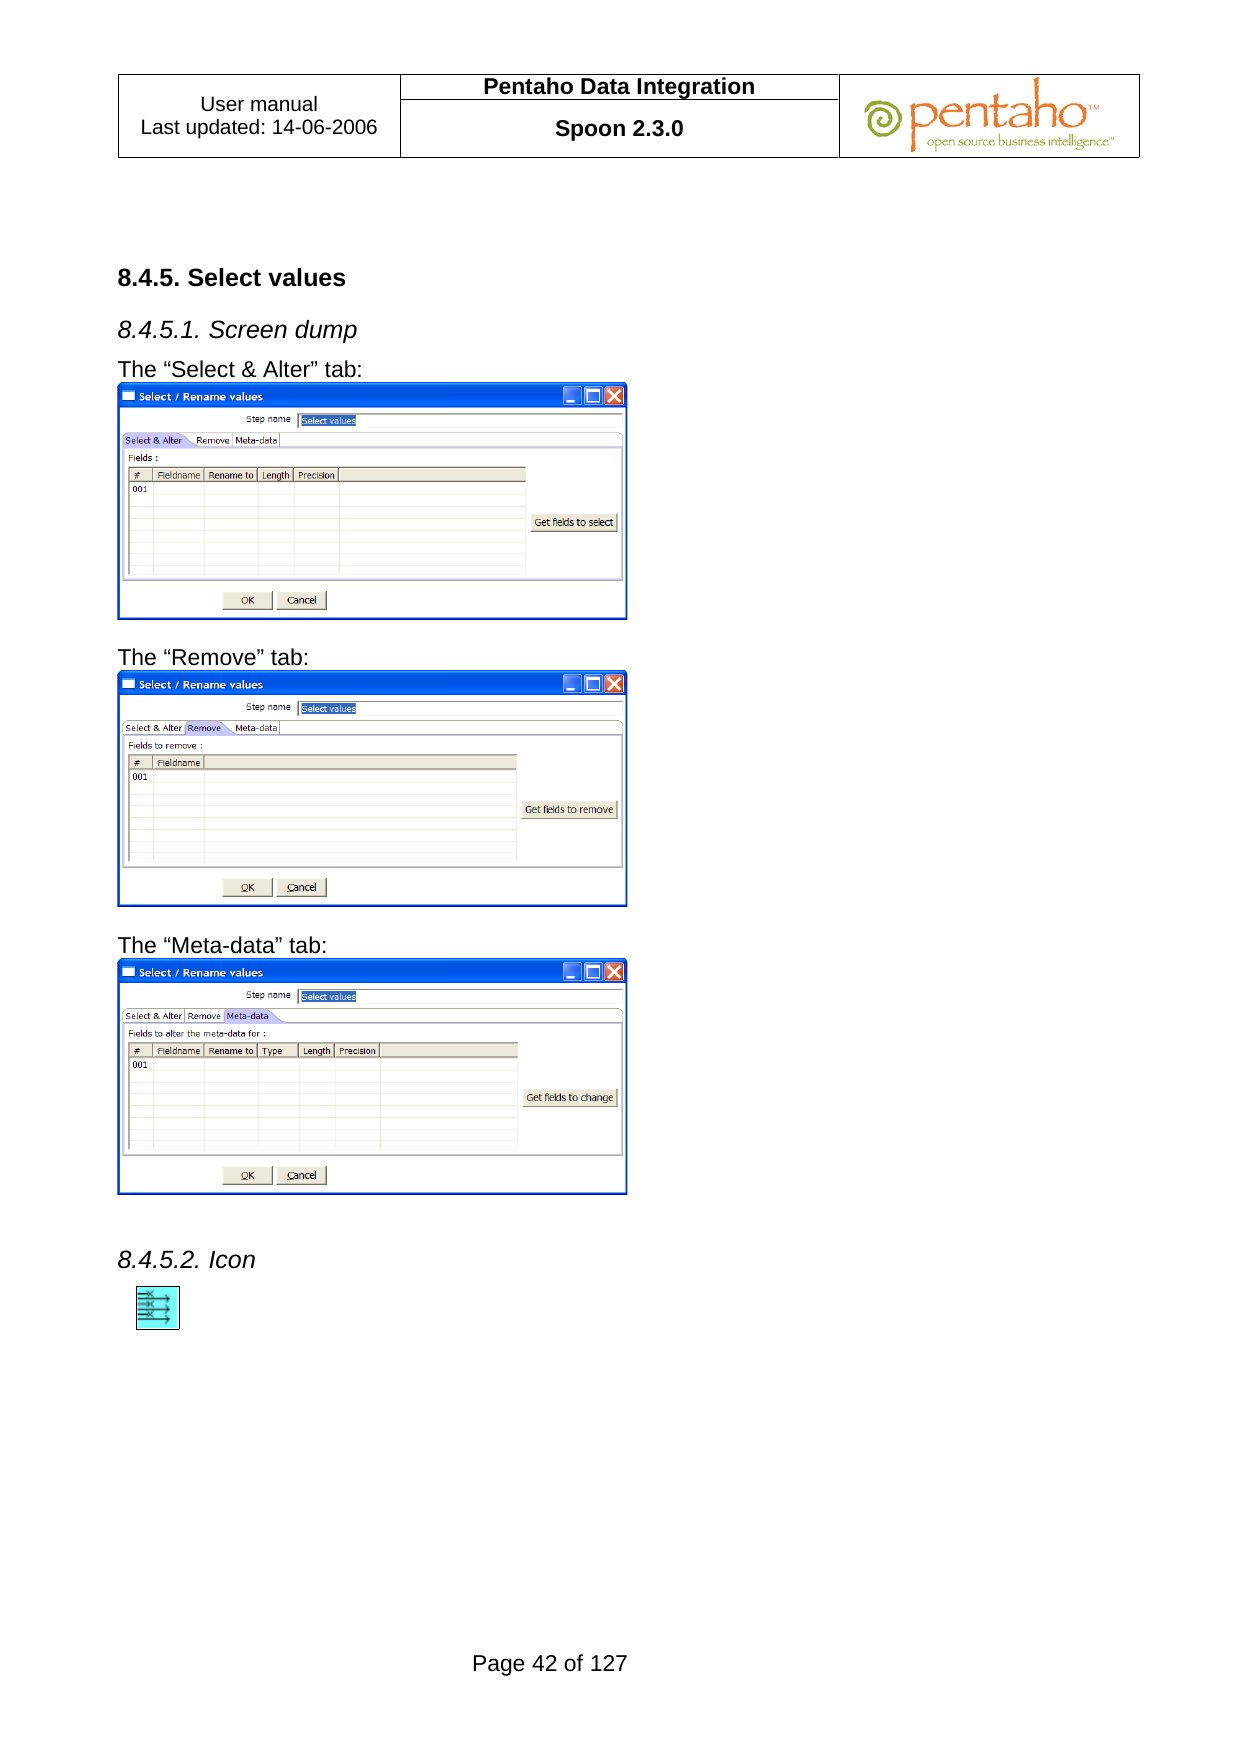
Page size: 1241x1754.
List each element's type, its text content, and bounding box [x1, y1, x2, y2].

picture [117, 670, 628, 907]
text The “Remove” tab: [117, 645, 1137, 670]
subtitle Icon [117, 1246, 1137, 1273]
text The “Select & Alter” tab: [117, 357, 1137, 382]
text The “Meta-data” tab: [117, 933, 1137, 958]
picture [117, 958, 628, 1195]
subtitle Select values [117, 263, 1137, 291]
subtitle Screen dump [117, 316, 1137, 344]
picture [117, 382, 628, 620]
